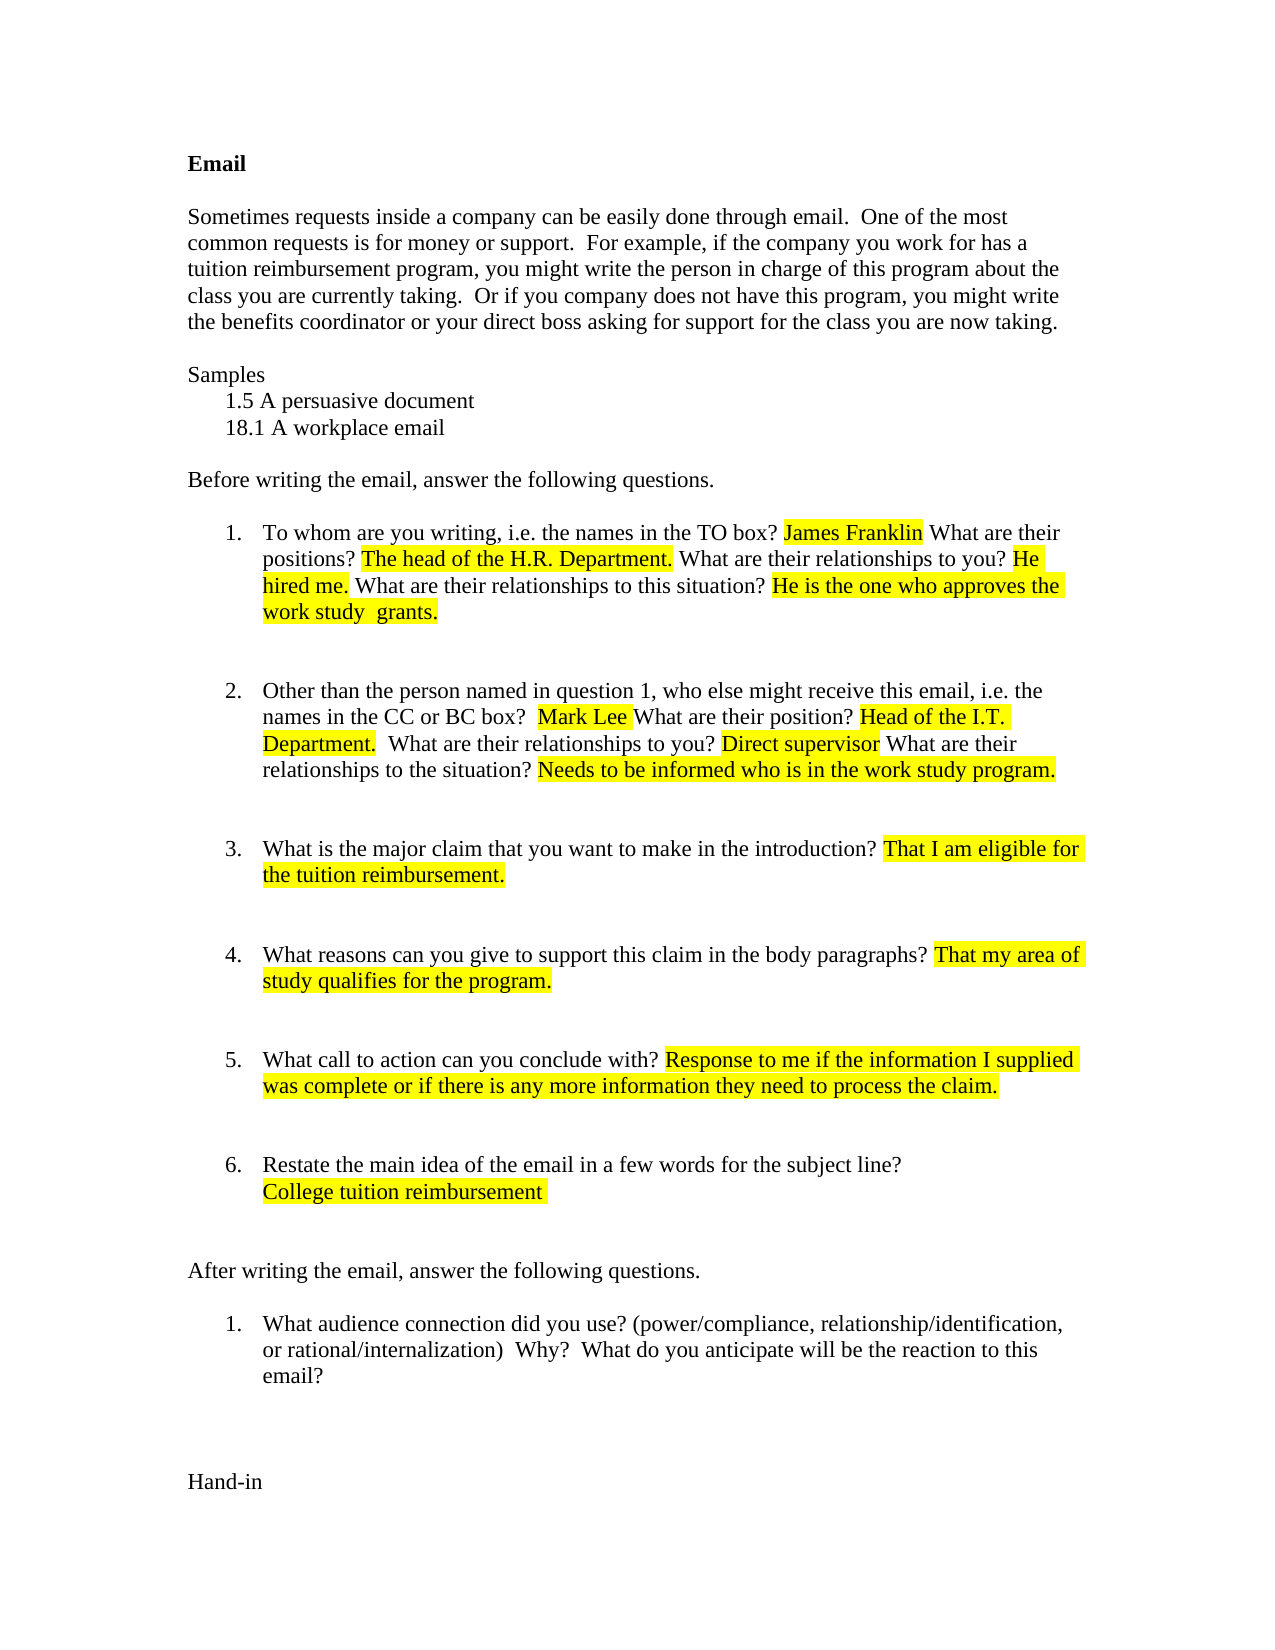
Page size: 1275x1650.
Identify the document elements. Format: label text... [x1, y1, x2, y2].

list What reasons can you give to support this claim in the body paragraphs? That my area of study qualifies for the program. [225, 941, 1087, 993]
text Sometimes requests inside a company can be easily done through email. One of the most common requests is for money or support. For example, if the company you work for has a tuition reimbursement program, you might write the person in charge of this program about the class you are currently taking. Or if you company does not have this program, you might write the benefits coordinator or your direct boss asking for support for the class you are now taking. [187, 203, 1087, 334]
text Samples [187, 361, 1087, 387]
text 18.1 A workplace email [187, 413, 1087, 440]
text Before writing the email, answer the following questions. [187, 466, 1087, 493]
list What is the major claim that you want to make in the introduction? That I am eligible for the tuition reimbursement. [225, 835, 1087, 888]
list What call to action can you conclude with? Response to me if the information I supplied was complete or if there is any more information they need to process the claim. [225, 1046, 1087, 1099]
list Restate the main idea of the email in a few words for the subject line? [225, 1151, 1087, 1178]
text Hand-in [187, 1468, 1087, 1494]
text After writing the email, answer the following questions. [187, 1257, 1087, 1283]
list Other than the person named in question 1, who else might receive this email, i.e. the names in the CC or BC box? Mark Lee What are their position? Head of the I.T. Department. What are their relationships to you? Direct supervisor What are their relationships to the situation? Needs to be informed who is in the work study program. [225, 677, 1087, 782]
list To whom are you writing, i.e. the names in the TO box? James Franklin What are their positions? The head of the H.R. Department. What are their relationships to you? He hired me. What are their relationships to this situation? He is the one who approves the work study grants. [225, 519, 1087, 624]
text Email [187, 150, 1087, 176]
text College tuition reimbursement [262, 1178, 1087, 1204]
list What audience connection did you use? (power/compliance, relationship/identification, or rational/internalization) Why? What do you anticipate will be the reaction to this email? [225, 1309, 1087, 1389]
text 1.5 A persuasive document [187, 387, 1087, 413]
